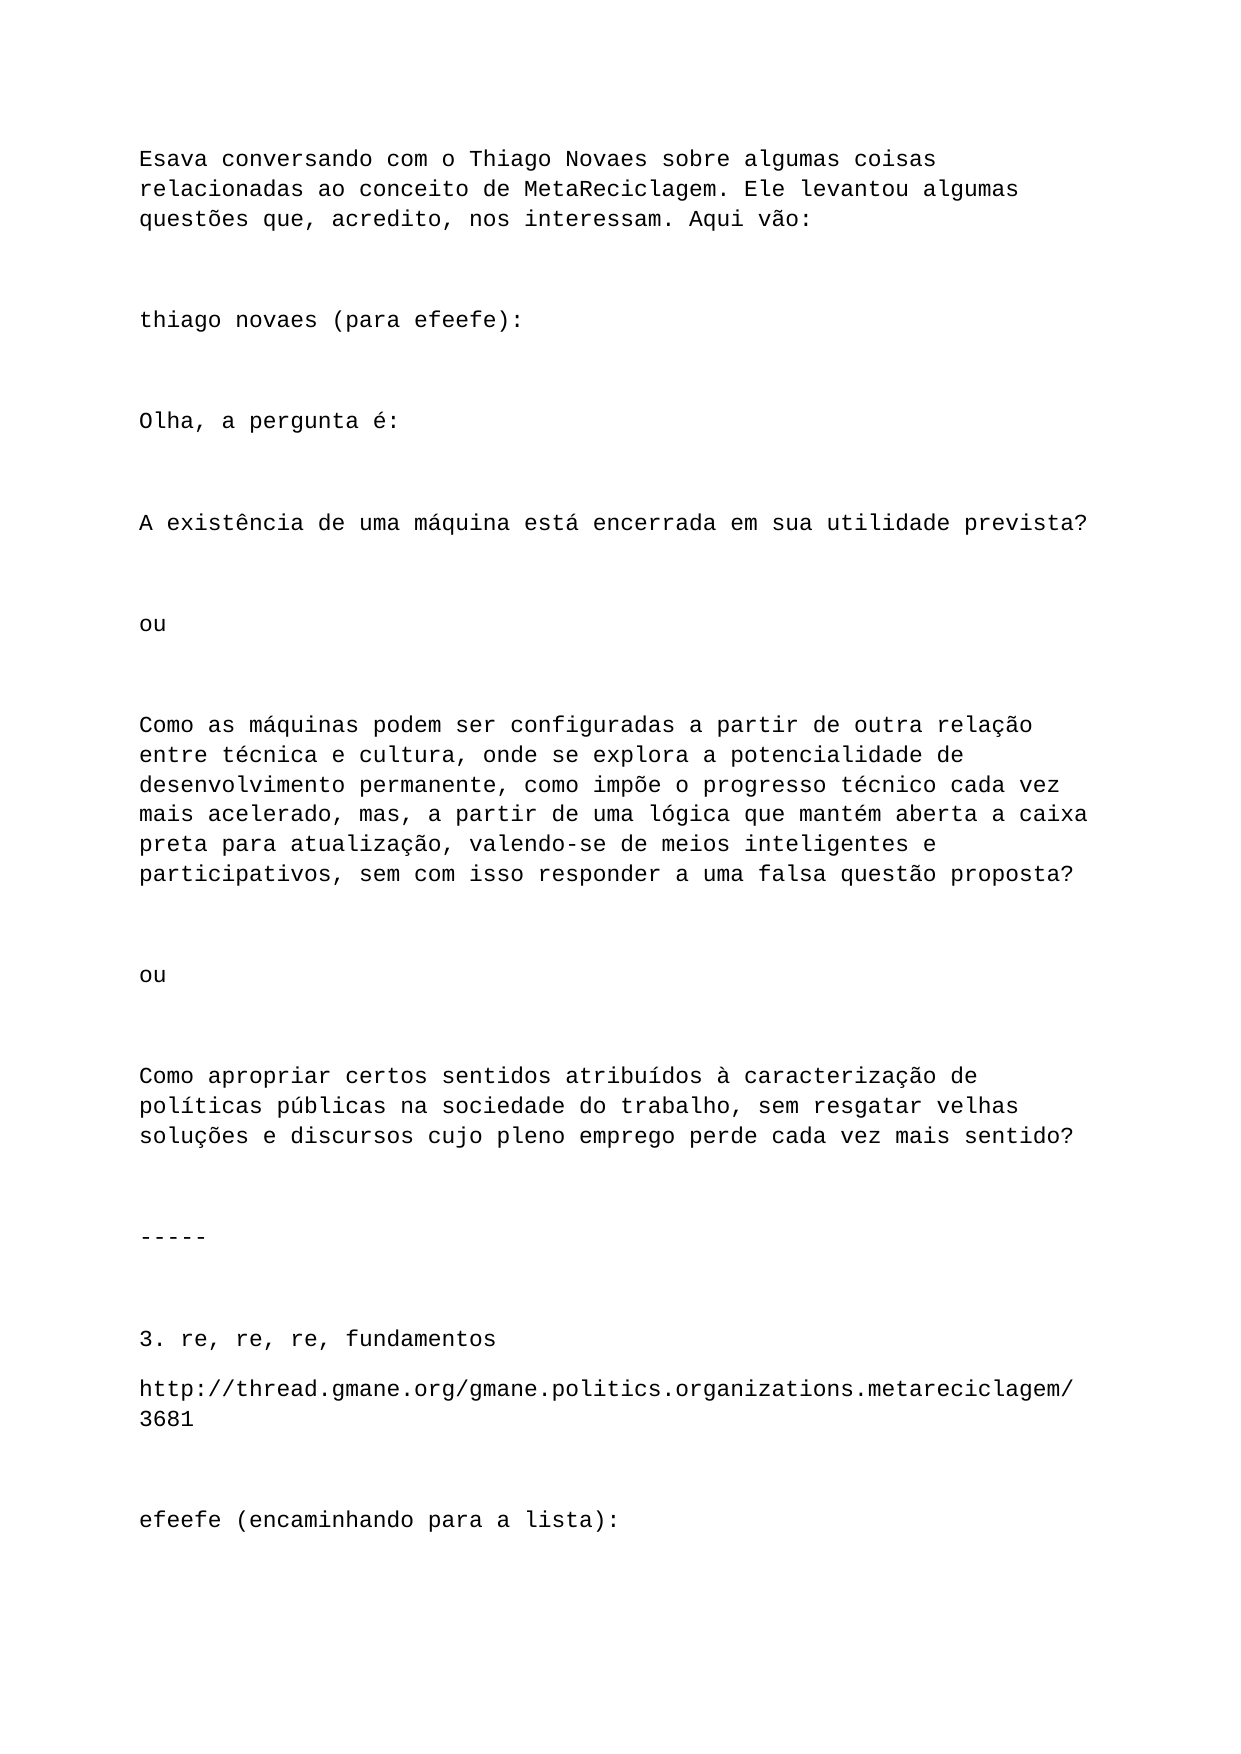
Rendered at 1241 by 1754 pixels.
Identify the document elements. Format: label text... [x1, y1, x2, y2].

text Como apropriar certos sentidos atribuídos à caracterização de políticas públicas na sociedade do trabalho, sem resgatar velhas soluções e discursos cujo pleno emprego perde cada vez mais sentido? [139, 1065, 1101, 1150]
text efeefe (encaminhando para a lista): [139, 1509, 1101, 1534]
text Como as máquinas podem ser configuradas a partir de outra relação entre técnica e cultura, onde se explora a potencialidade de desenvolvimento permanente, como impõe o progresso técnico cada vez mais acelerado, mas, a partir de uma lógica que mantém aberta a caixa preta para atualização, valendo-se de meios inteligentes e participativos, sem com isso responder a uma falsa questão proposta? [139, 713, 1101, 888]
text ou [139, 964, 1101, 989]
text thiago novaes (para efeefe): [139, 308, 1101, 334]
text http://thread.gmane.org/gmane.politics.organizations.metareciclagem/3681 [139, 1378, 1101, 1433]
text ----- [139, 1226, 1101, 1252]
text A existência de uma máquina está encerrada em sua utilidade prevista? [139, 511, 1101, 537]
text Esava conversando com o Thiago Novaes sobre algumas coisas relacionadas ao conceito de MetaReciclagem. Ele levantou algumas questões que, acredito, nos interessam. Aqui vão: [139, 148, 1101, 233]
text Olha, a pergunta é: [139, 410, 1101, 436]
text ou [139, 612, 1101, 638]
text 3. re, re, re, fundamentos [139, 1327, 1101, 1353]
